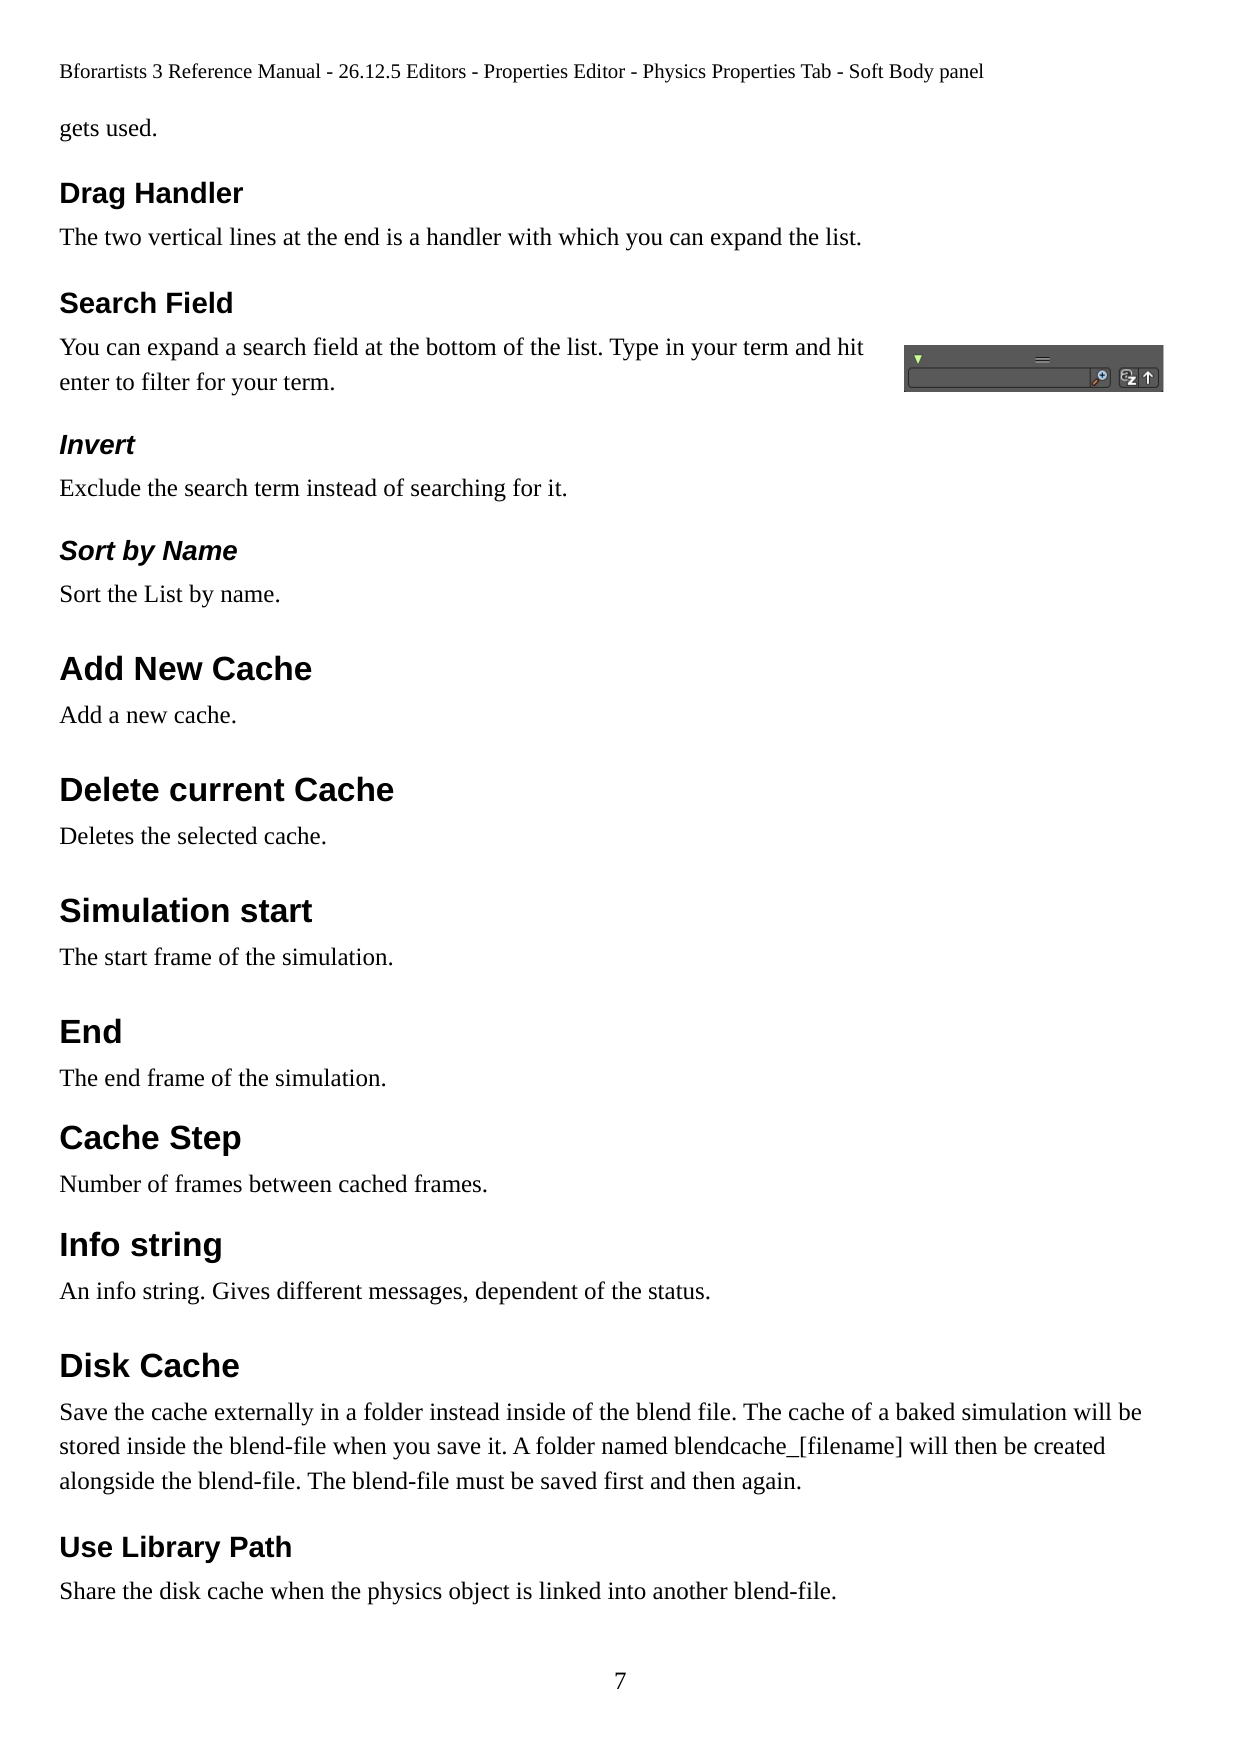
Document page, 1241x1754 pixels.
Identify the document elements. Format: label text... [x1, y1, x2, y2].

subtitle Search Field [59, 286, 1181, 320]
text Add a new cache. [59, 700, 1181, 728]
text Save the cache externally in a folder instead inside of the blend file. The cache of a baked simulation will be stored inside the blend-file when you save it. A folder named blendcache_[filename] will then be created alongside the blend-file. The blend-file must be saved first and then again. [59, 1397, 1181, 1494]
subtitle Disk Cache [59, 1346, 1181, 1384]
subtitle Use Library Path [59, 1529, 1181, 1563]
text Deletes the selected cache. [59, 821, 1181, 849]
subtitle Invert [59, 428, 1181, 460]
text The end frame of the simulation. [59, 1063, 1181, 1092]
subtitle End [59, 1012, 1181, 1050]
subtitle Add New Cache [59, 649, 1181, 687]
text Number of frames between cached frames. [59, 1169, 1181, 1198]
text An info string. Gives different messages, dependent of the status. [59, 1276, 1181, 1304]
text You can expand a search field at the bottom of the list. Type in your term and hit enter to filter for your term. [59, 332, 1181, 396]
text Sort the List by name. [59, 579, 1181, 607]
text Exclude the search term instead of searching for it. [59, 473, 1181, 502]
subtitle Info string [59, 1225, 1181, 1263]
text gets used. [59, 113, 1181, 141]
text The start frame of the simulation. [59, 942, 1181, 971]
text Share the disk cache when the physics object is linked into another blend-file. [59, 1576, 1181, 1604]
picture [904, 345, 1164, 392]
subtitle Simulation start [59, 891, 1181, 929]
subtitle Cache Step [59, 1118, 1181, 1157]
text The two vertical lines at the end is a handler with which you can expand the list. [59, 222, 1181, 251]
subtitle Delete current Cache [59, 770, 1181, 808]
subtitle Sort by Name [59, 534, 1181, 566]
subtitle Drag Handler [59, 176, 1181, 210]
